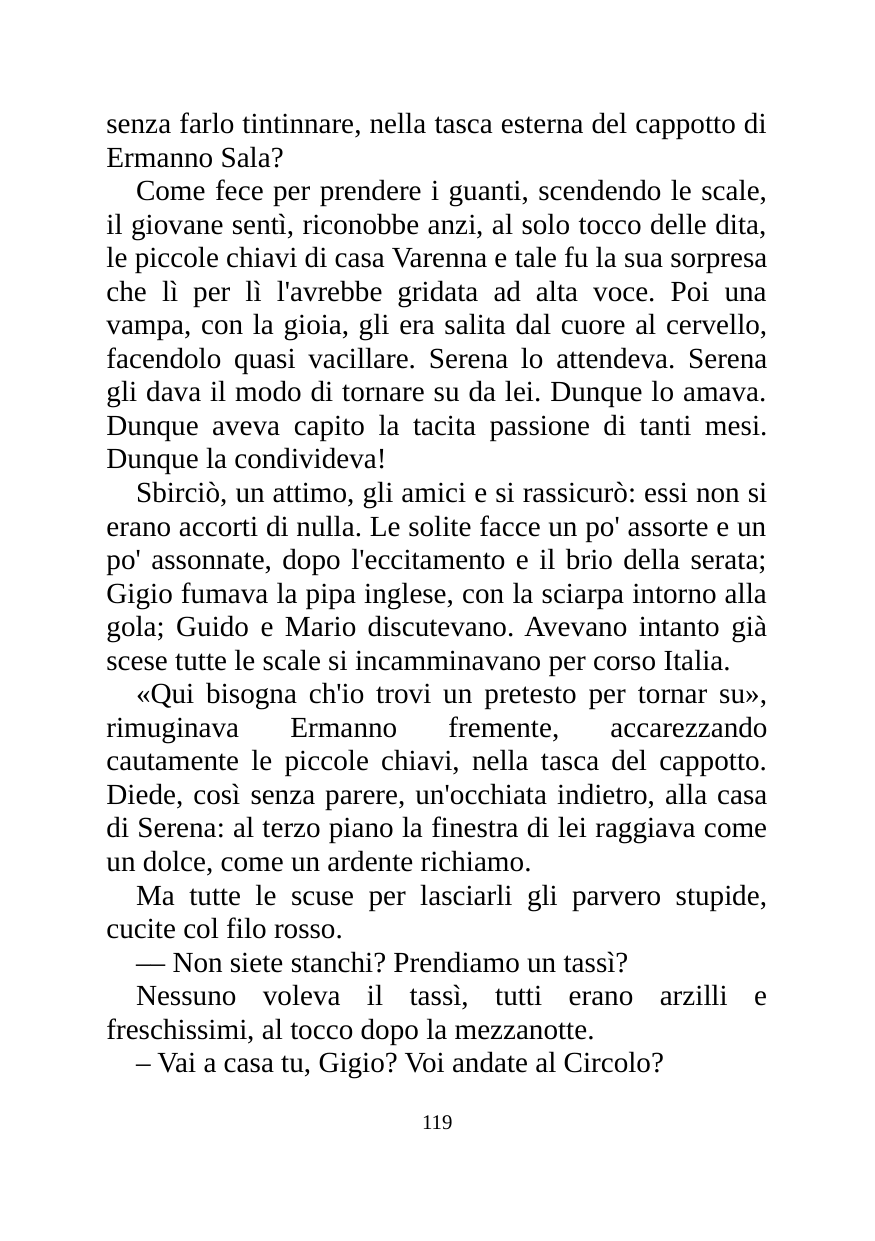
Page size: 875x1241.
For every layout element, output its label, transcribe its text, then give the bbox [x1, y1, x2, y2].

text – Vai a casa tu, Gigio? Voi andate al Circolo? [106, 1045, 768, 1079]
text –– Non siete stanchi? Prendiamo un tassì? [106, 945, 768, 978]
text Sbirciò, un attimo, gli amici e si rassicurò: essi non si erano accorti di nulla. Le solite facce un po' assorte e un po' assonnate, dopo l'eccitamento e il brio della serata; Gigio fumava la pipa inglese, con la sciarpa intorno alla gola; Guido e Mario discutevano. Avevano intanto già scese tutte le scale si incamminavano per corso Italia. [106, 475, 768, 676]
text Ma tutte le scuse per lasciarli gli parvero stupide, cucite col filo rosso. [106, 878, 768, 945]
text «Qui bisogna ch'io trovi un pretesto per tornar su», rimuginava Ermanno fremente, accarezzando cautamente le piccole chiavi, nella tasca del cappotto. Diede, così senza parere, un'occhiata indietro, alla casa di Serena: al terzo piano la finestra di lei raggiava come un dolce, come un ardente richiamo. [106, 676, 768, 878]
text Nessuno voleva il tassì, tutti erano arzilli e freschissimi, al tocco dopo la mezzanotte. [106, 978, 768, 1045]
text senza farlo tintinnare, nella tasca esterna del cappotto di Ermanno Sala? [106, 106, 768, 173]
text Come fece per prendere i guanti, scendendo le scale, il giovane sentì, riconobbe anzi, al solo tocco delle dita, le piccole chiavi di casa Varenna e tale fu la sua sorpresa che lì per lì l'avrebbe gridata ad alta voce. Poi una vampa, con la gioia, gli era salita dal cuore al cervello, facendolo quasi vacillare. Serena lo attendeva. Serena gli dava il modo di tornare su da lei. Dunque lo amava. Dunque aveva capito la tacita passione di tanti mesi. Dunque la condivideva! [106, 173, 768, 475]
